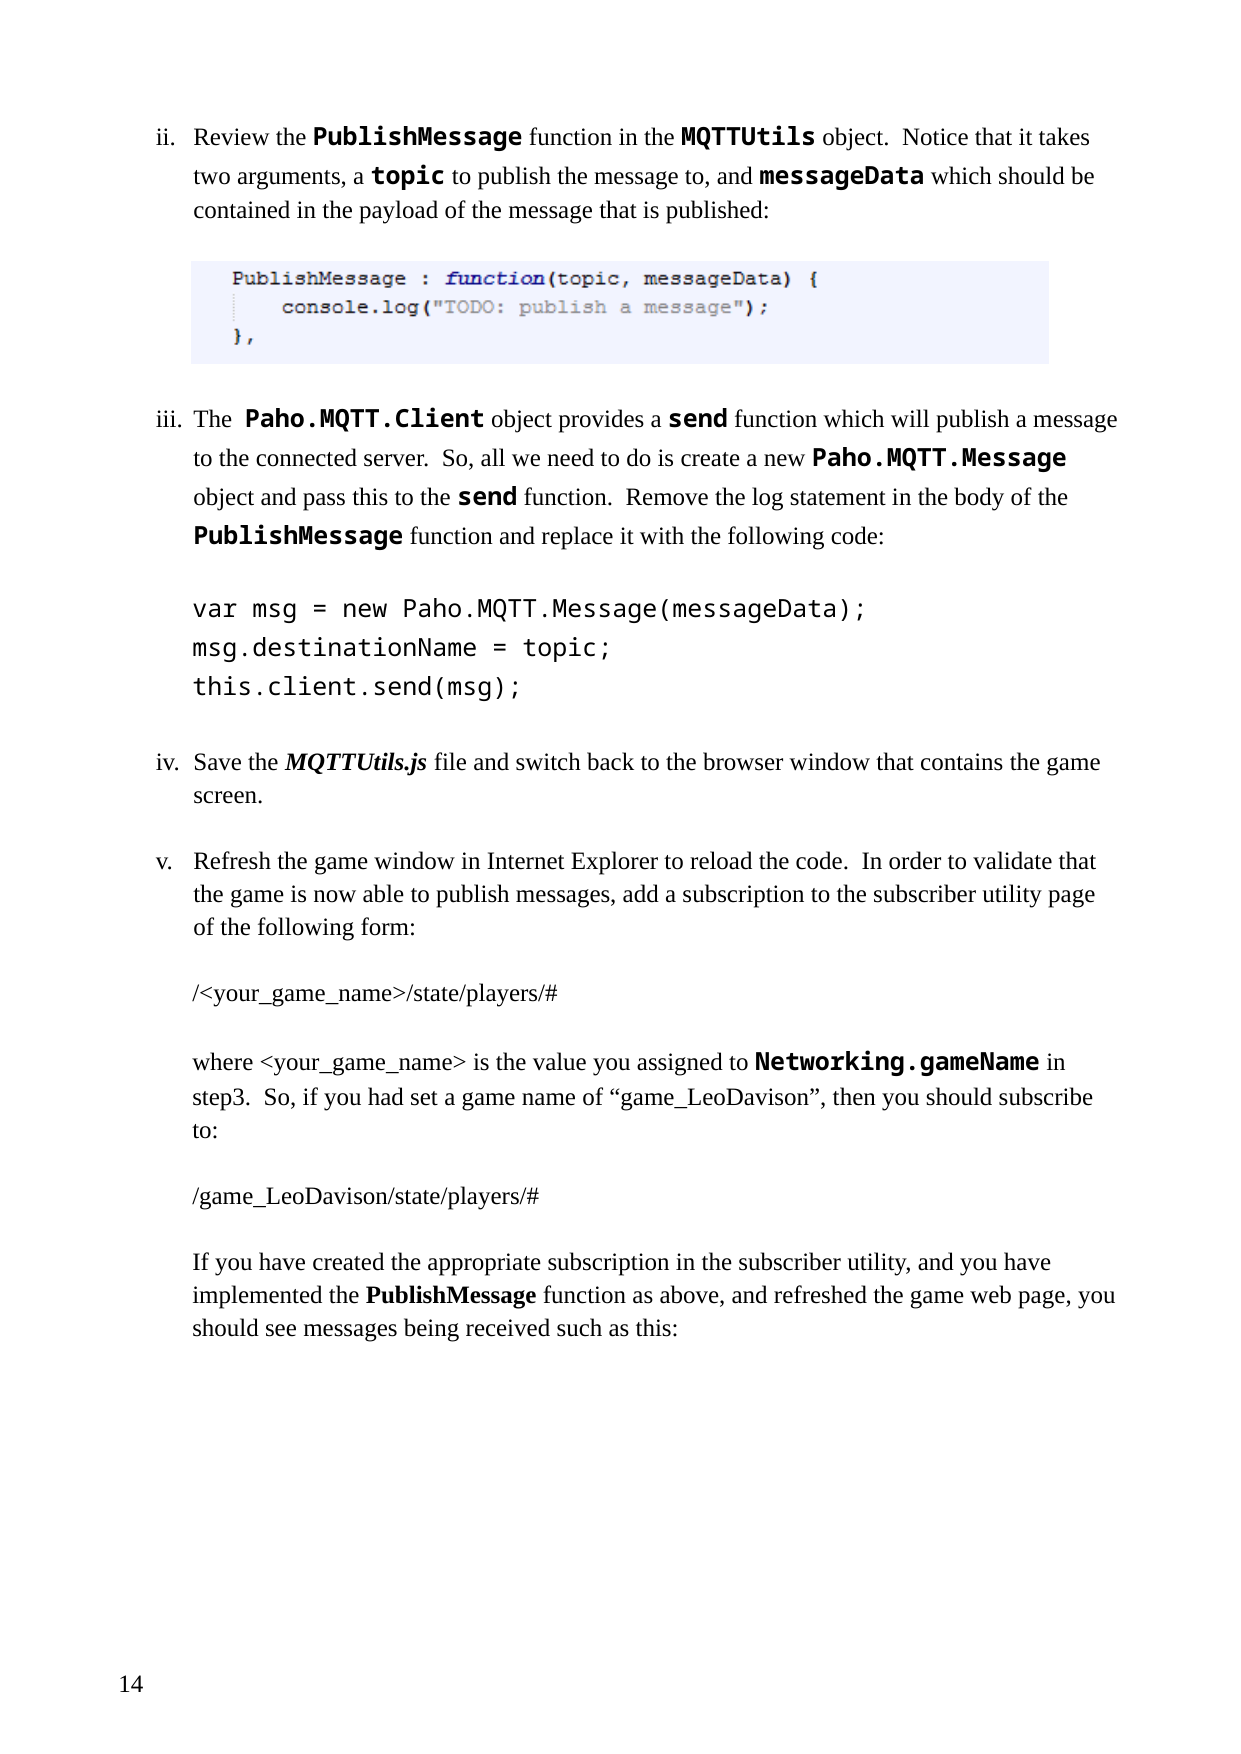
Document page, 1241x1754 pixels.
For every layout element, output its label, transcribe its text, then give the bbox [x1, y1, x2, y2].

text If you have created the appropriate subscription in the subscriber utility, and you have implemented the PublishMessage function as above, and refreshed the game web page, you should see messages being received such as this: [192, 1247, 1122, 1342]
text var msg = new Paho.MQTT.Message(messageData); [118, 590, 1122, 624]
text this.client.send(msg); [118, 668, 1122, 703]
list Refresh the game window in Internet Explorer to reload the code. In order to validate that the game is now able to publish messages, add a subscription to the subscriber utility page of the following form: [156, 846, 1122, 941]
text /<your_game_name>/state/players/# [118, 978, 1122, 1007]
text msg.destinationName = topic; [118, 629, 1122, 663]
list The Paho.MQTT.Client object provides a send function which will publish a message to the connected server. So, all we need to do is create a new Paho.MQTT.Message object and pass this to the send function. Remove the log statement in the body of the PublishMessage function and replace it with the following code: [156, 401, 1122, 552]
picture [191, 261, 1049, 364]
text /game_LeoDavison/state/players/# [118, 1181, 1122, 1210]
text where <your_game_name> is the value you assigned to Networking.gameName in step3. So, if you had set a game name of “game_LeoDavison”, then you should subscribe to: [118, 1044, 1122, 1144]
list Save the MQTTUtils.js file and switch back to the browser window that contains the game screen. [156, 747, 1122, 809]
list Review the PublishMessage function in the MQTTUtils object. Notice that it takes two arguments, a topic to publish the message to, and messageData which should be contained in the payload of the message that is published: [156, 118, 1122, 224]
